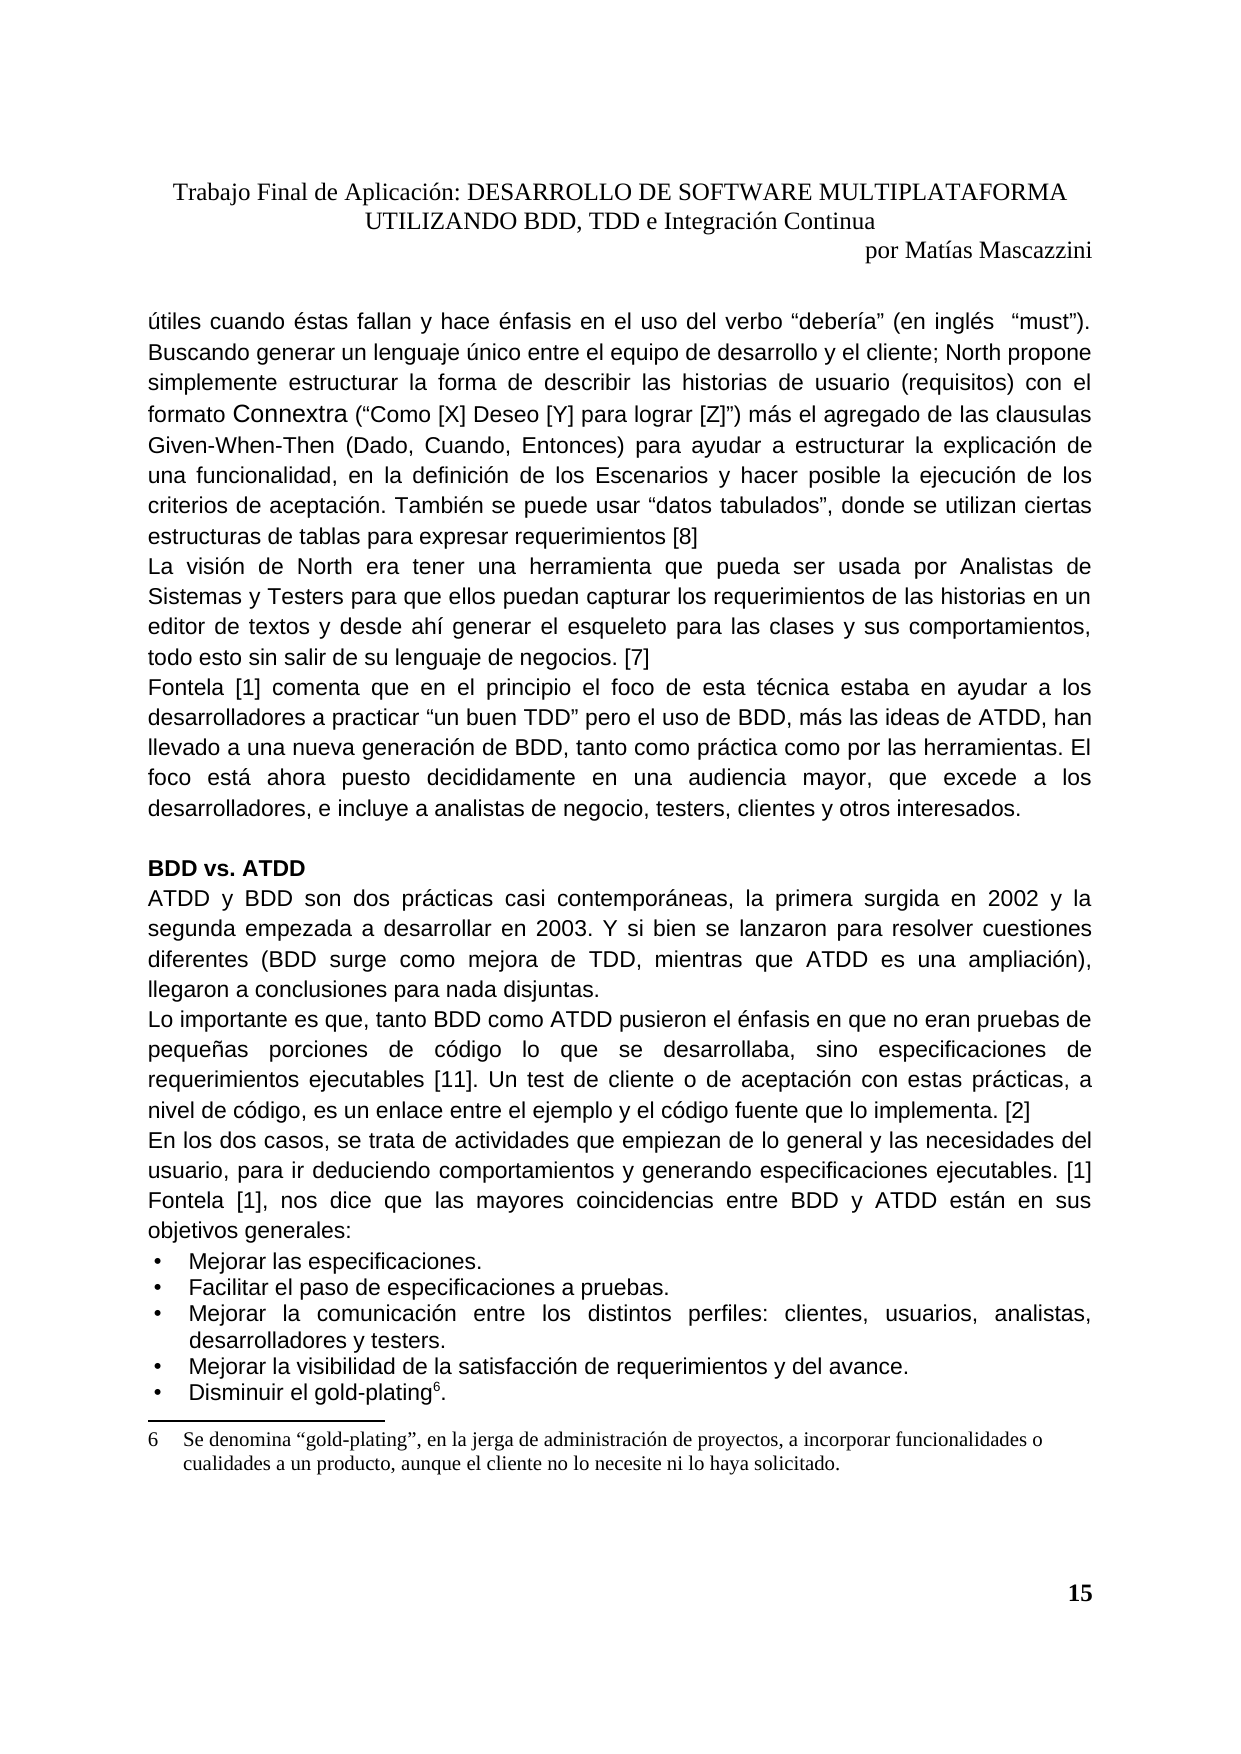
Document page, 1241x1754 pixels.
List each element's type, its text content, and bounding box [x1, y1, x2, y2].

list Se denomina “gold-plating”, en la jerga de administración de proyectos, a incorporar funcionalidades o cualidades a un producto, aunque el cliente no lo necesite ni lo haya solicitado. [148, 1427, 1093, 1475]
list Mejorar la visibilidad de la satisfacción de requerimientos y del avance. [153, 1353, 1093, 1379]
list Disminuir el gold-plating. [153, 1379, 1093, 1406]
text En los dos casos, se trata de actividades que empiezan de lo general y las necesidades del usuario, para ir deduciendo comportamientos y generando especificaciones ejecutables. [1] Fontela [1], nos dice que las mayores coincidencias entre BDD y ATDD están en sus objetivos generales: [148, 1127, 1093, 1244]
text Lo importante es que, tanto BDD como ATDD pusieron el énfasis en que no eran pruebas de pequeñas porciones de código lo que se desarrollaba, sino especificaciones de requerimientos ejecutables [11]. Un test de cliente o de aceptación con estas prácticas, a nivel de código, es un enlace entre el ejemplo y el código fuente que lo implementa. [2] [148, 1006, 1093, 1123]
text BDD vs. ATDD [148, 855, 1093, 881]
text Fontela [1] comenta que en el principio el foco de esta técnica estaba en ayudar a los desarrolladores a practicar “un buen TDD” pero el uso de BDD, más las ideas de ATDD, han llevado a una nueva generación de BDD, tanto como práctica como por las herramientas. El foco está ahora puesto decididamente en una audiencia mayor, que excede a los desarrolladores, e incluye a analistas de negocio, testers, clientes y otros interesados. [148, 674, 1093, 821]
text útiles cuando éstas fallan y hace énfasis en el uso del verbo “debería” (en inglés “must”). Buscando generar un lenguaje único entre el equipo de desarrollo y el cliente; North propone simplemente estructurar la forma de describir las historias de usuario (requisitos) con el formato Connextra (“Como [X] Deseo [Y] para lograr [Z]”) más el agregado de las clausulas Given-When-Then (Dado, Cuando, Entonces) para ayudar a estructurar la explicación de una funcionalidad, en la definición de los Escenarios y hacer posible la ejecución de los criterios de aceptación. También se puede usar “datos tabulados”, donde se utilizan ciertas estructuras de tablas para expresar requerimientos [8] [148, 308, 1093, 549]
list Facilitar el paso de especificaciones a pruebas. [153, 1274, 1093, 1300]
list Mejorar la comunicación entre los distintos perfiles: clientes, usuarios, analistas, desarrolladores y testers. [153, 1300, 1093, 1353]
text La visión de North era tener una herramienta que pueda ser usada por Analistas de Sistemas y Testers para que ellos puedan capturar los requerimientos de las historias en un editor de textos y desde ahí generar el esqueleto para las clases y sus comportamientos, todo esto sin salir de su lenguaje de negocios. [7] [148, 553, 1093, 670]
list Mejorar las especificaciones. [153, 1248, 1093, 1274]
text ATDD y BDD son dos prácticas casi contemporáneas, la primera surgida en 2002 y la segunda empezada a desarrollar en 2003. Y si bien se lanzaron para resolver cuestiones diferentes (BDD surge como mejora de TDD, mientras que ATDD es una ampliación), llegaron a conclusiones para nada disjuntas. [148, 885, 1093, 1002]
